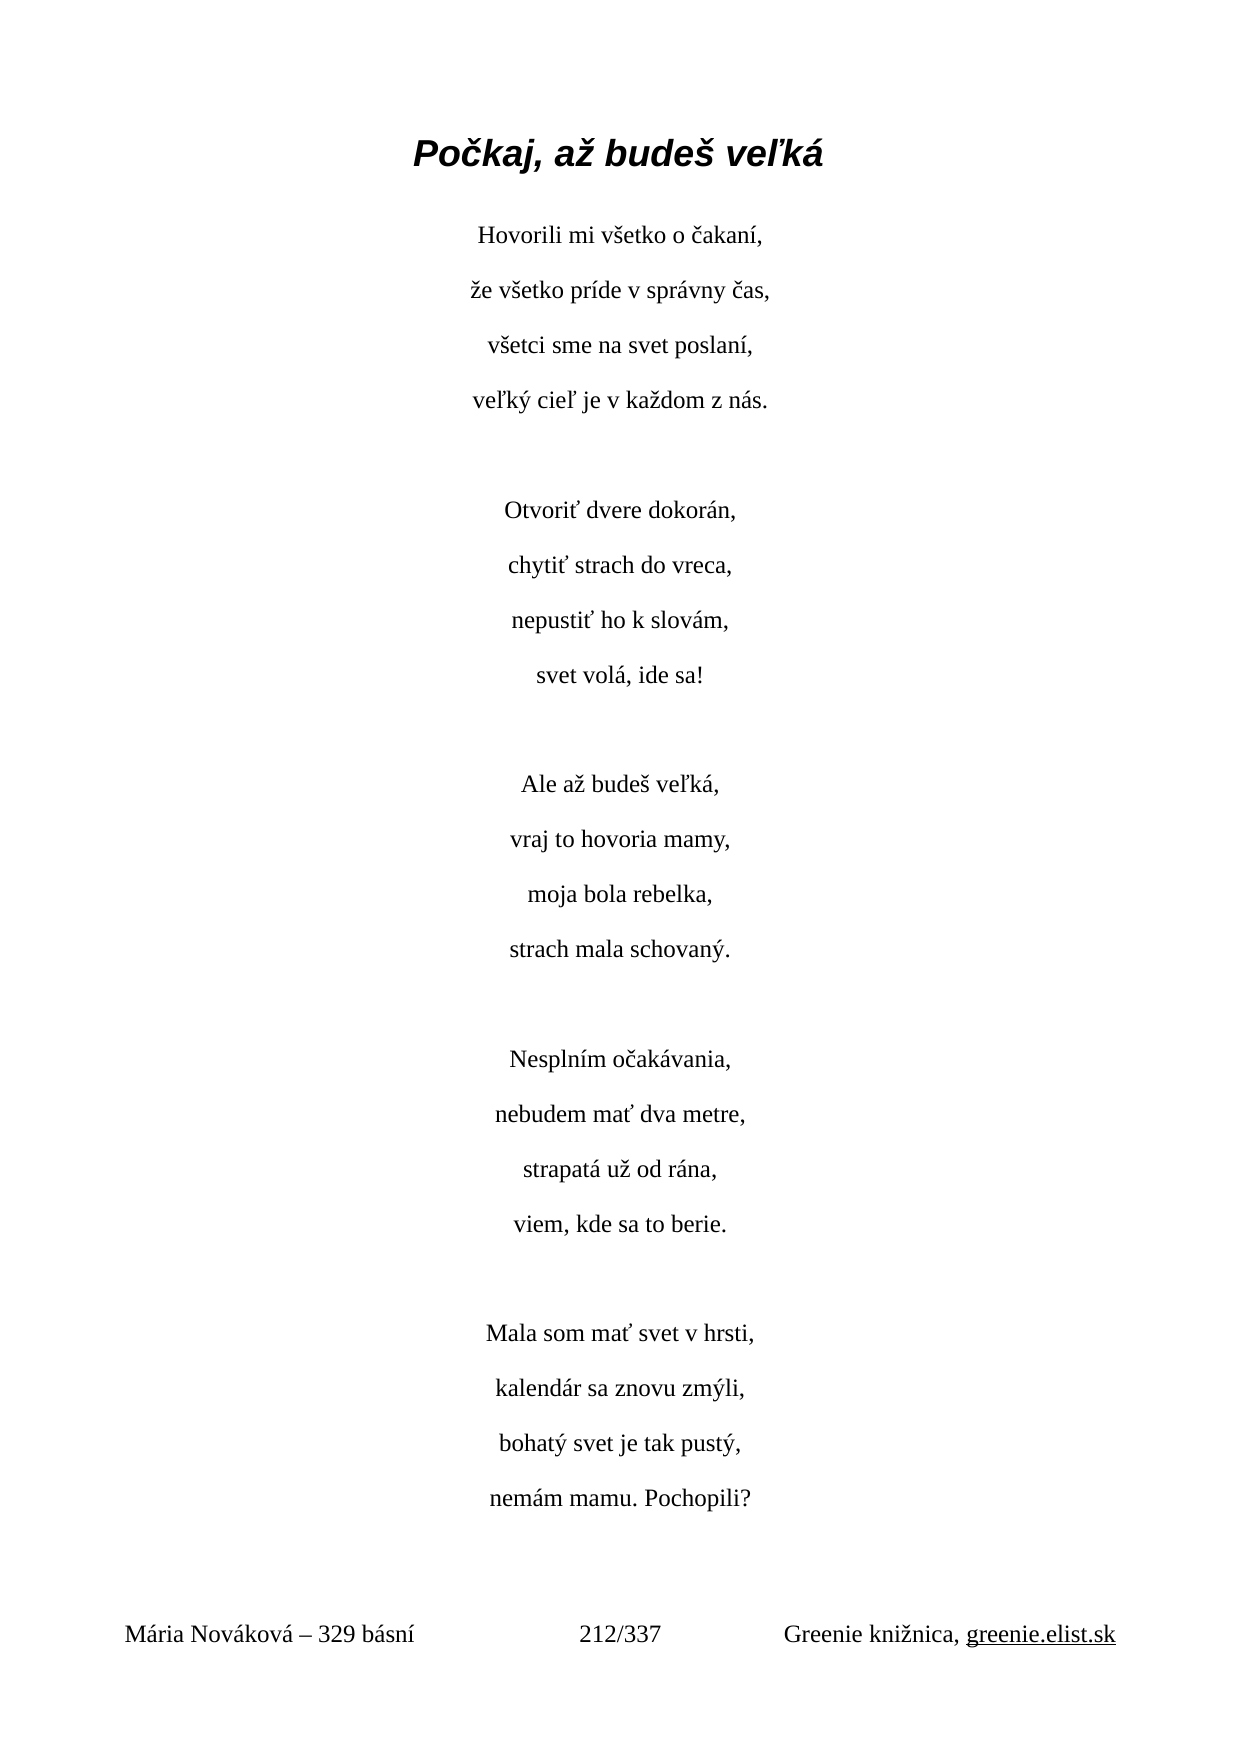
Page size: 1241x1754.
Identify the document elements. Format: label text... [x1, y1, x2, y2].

text vraj to hovoria mamy, [106, 824, 1134, 853]
text strach mala schovaný. [106, 934, 1134, 963]
text moja bola rebelka, [106, 879, 1134, 908]
text kalendár sa znovu zmýli, [106, 1373, 1134, 1402]
text že všetko príde v správny čas, [106, 275, 1134, 304]
text nemám mamu. Pochopili? [106, 1483, 1134, 1512]
text nepustiť ho k slovám, [106, 605, 1134, 633]
text všetci sme na svet poslaní, [106, 330, 1134, 359]
text nebudem mať dva metre, [106, 1099, 1134, 1128]
text bohatý svet je tak pustý, [106, 1428, 1134, 1457]
text chytiť strach do vreca, [106, 550, 1134, 579]
text viem, kde sa to berie. [106, 1209, 1134, 1237]
text Nesplním očakávania, [106, 1044, 1134, 1073]
text strapatá už od rána, [106, 1154, 1134, 1182]
text Mala som mať svet v hrsti, [106, 1318, 1134, 1347]
text svet volá, ide sa! [106, 660, 1134, 688]
text Hovorili mi všetko o čakaní, [106, 221, 1134, 249]
text veľký cieľ je v každom z nás. [106, 385, 1134, 414]
text Otvoriť dvere dokorán, [106, 495, 1134, 524]
text Ale až budeš veľká, [106, 769, 1134, 798]
subtitle Počkaj, až budeš veľká [106, 131, 1134, 174]
